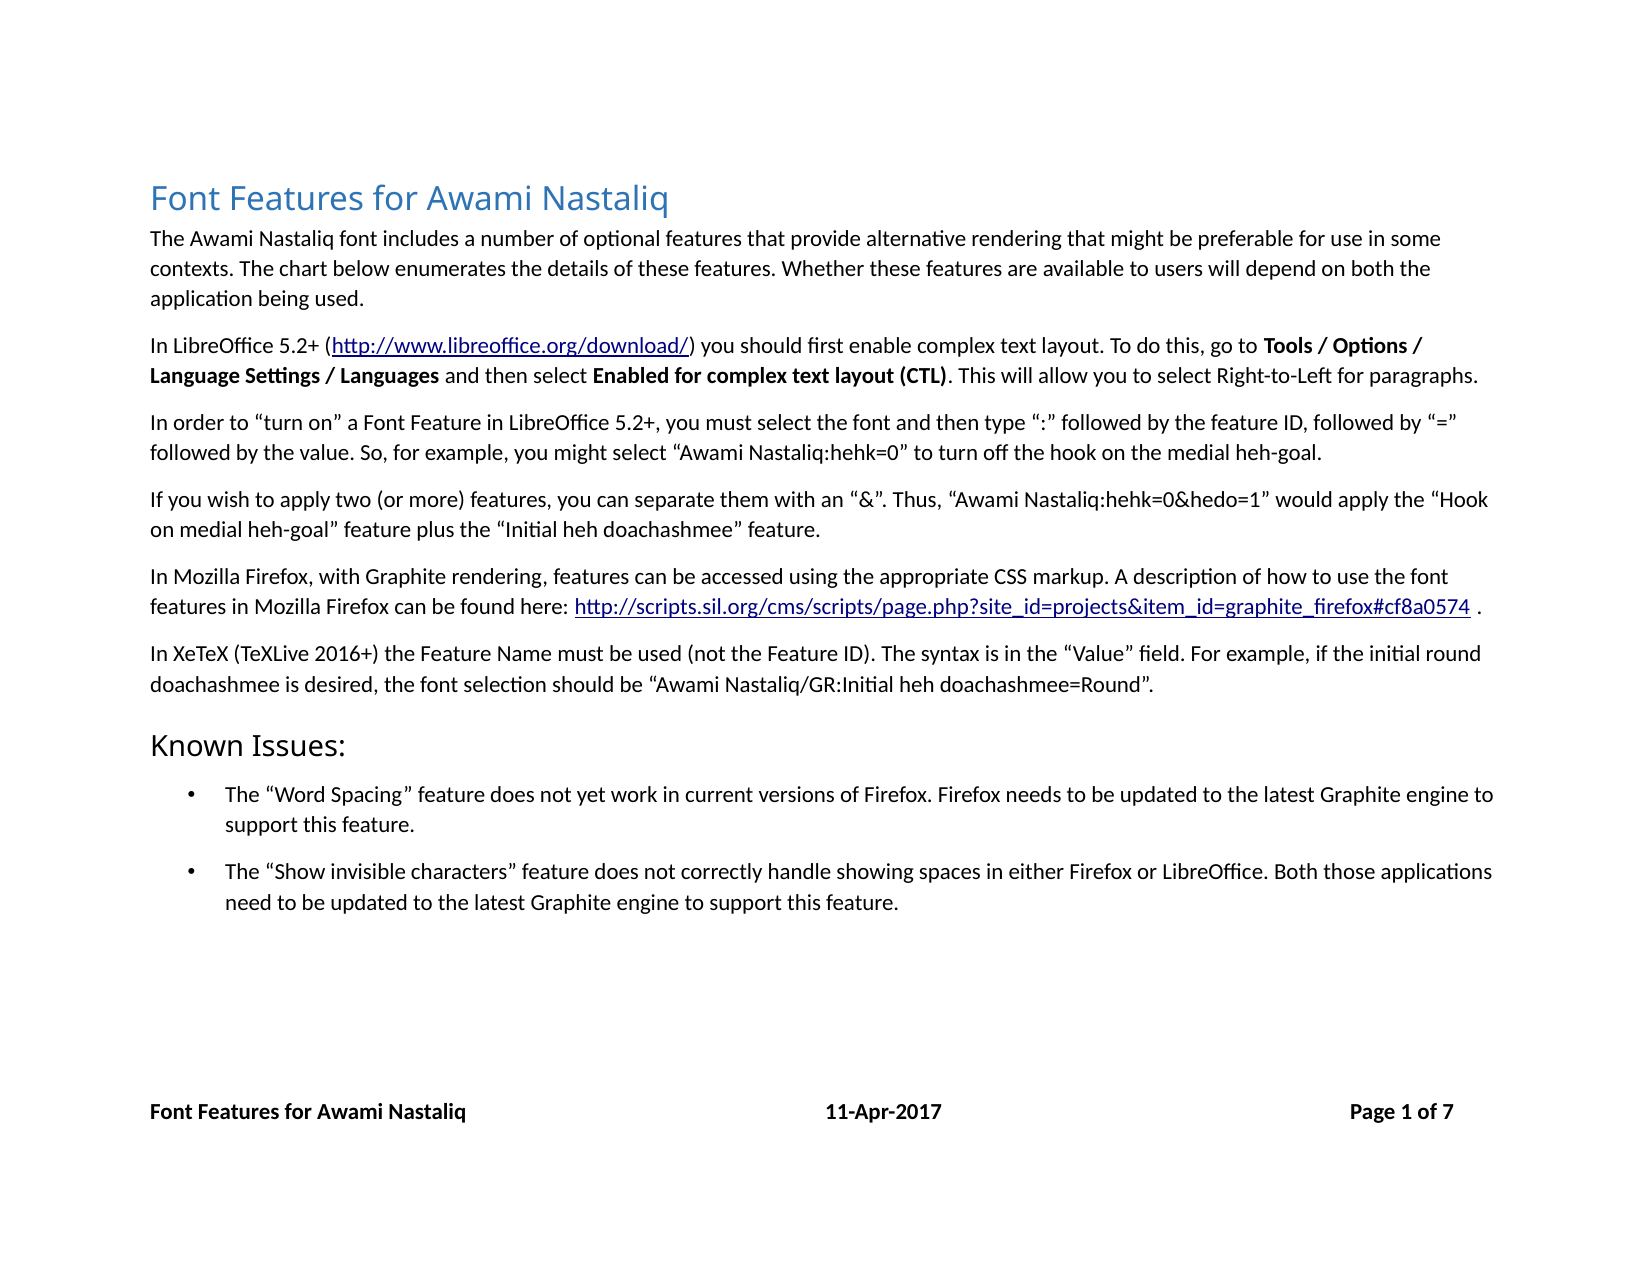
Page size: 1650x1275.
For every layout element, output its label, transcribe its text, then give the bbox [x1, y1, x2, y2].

text In order to “turn on” a Font Feature in LibreOffice 5.2+, you must select the font and then type “:” followed by the feature ID, followed by “=” followed by the value. So, for example, you might select “Awami Nastaliq:hehk=0” to turn off the hook on the medial heh-goal. [150, 408, 1500, 467]
list The “Show invisible characters” feature does not correctly handle showing spaces in either Firefox or LibreOffice. Both those applications need to be updated to the latest Graphite engine to support this feature. [187, 857, 1500, 916]
text The Awami Nastaliq font includes a number of optional features that provide alternative rendering that might be preferable for use in some contexts. The chart below enumerates the details of these features. Whether these features are available to users will depend on both the application being used. [150, 224, 1500, 312]
subtitle Known Issues: [150, 725, 1500, 765]
text In Mozilla Firefox, with Graphite rendering, features can be accessed using the appropriate CSS markup. A description of how to use the font features in Mozilla Firefox can be found here: http://scripts.sil.org/cms/scripts/page.php?site_id=projects&item_id=graphite_firefox#cf8a0574 . [150, 562, 1500, 621]
text In LibreOffice 5.2+ (http://www.libreoffice.org/download/) you should first enable complex text layout. To do this, go to Tools / Options / Language Settings / Languages and then select Enabled for complex text layout (CTL). This will allow you to select Right-to-Left for paragraphs. [150, 331, 1500, 389]
list The “Word Spacing” feature does not yet work in current versions of Firefox. Firefox needs to be updated to the latest Graphite engine to support this feature. [187, 780, 1500, 838]
subtitle Font Features for Awami Nastaliq [150, 175, 1500, 220]
text If you wish to apply two (or more) features, you can separate them with an “&”. Thus, “Awami Nastaliq:hehk=0&hedo=1” would apply the “Hook on medial heh-goal” feature plus the “Initial heh doachashmee” feature. [150, 485, 1500, 544]
text In XeTeX (TeXLive 2016+) the Feature Name must be used (not the Feature ID). The syntax is in the “Value” field. For example, if the initial round doachashmee is desired, the font selection should be “Awami Nastaliq/GR:Initial heh doachashmee=Round”. [150, 639, 1500, 698]
